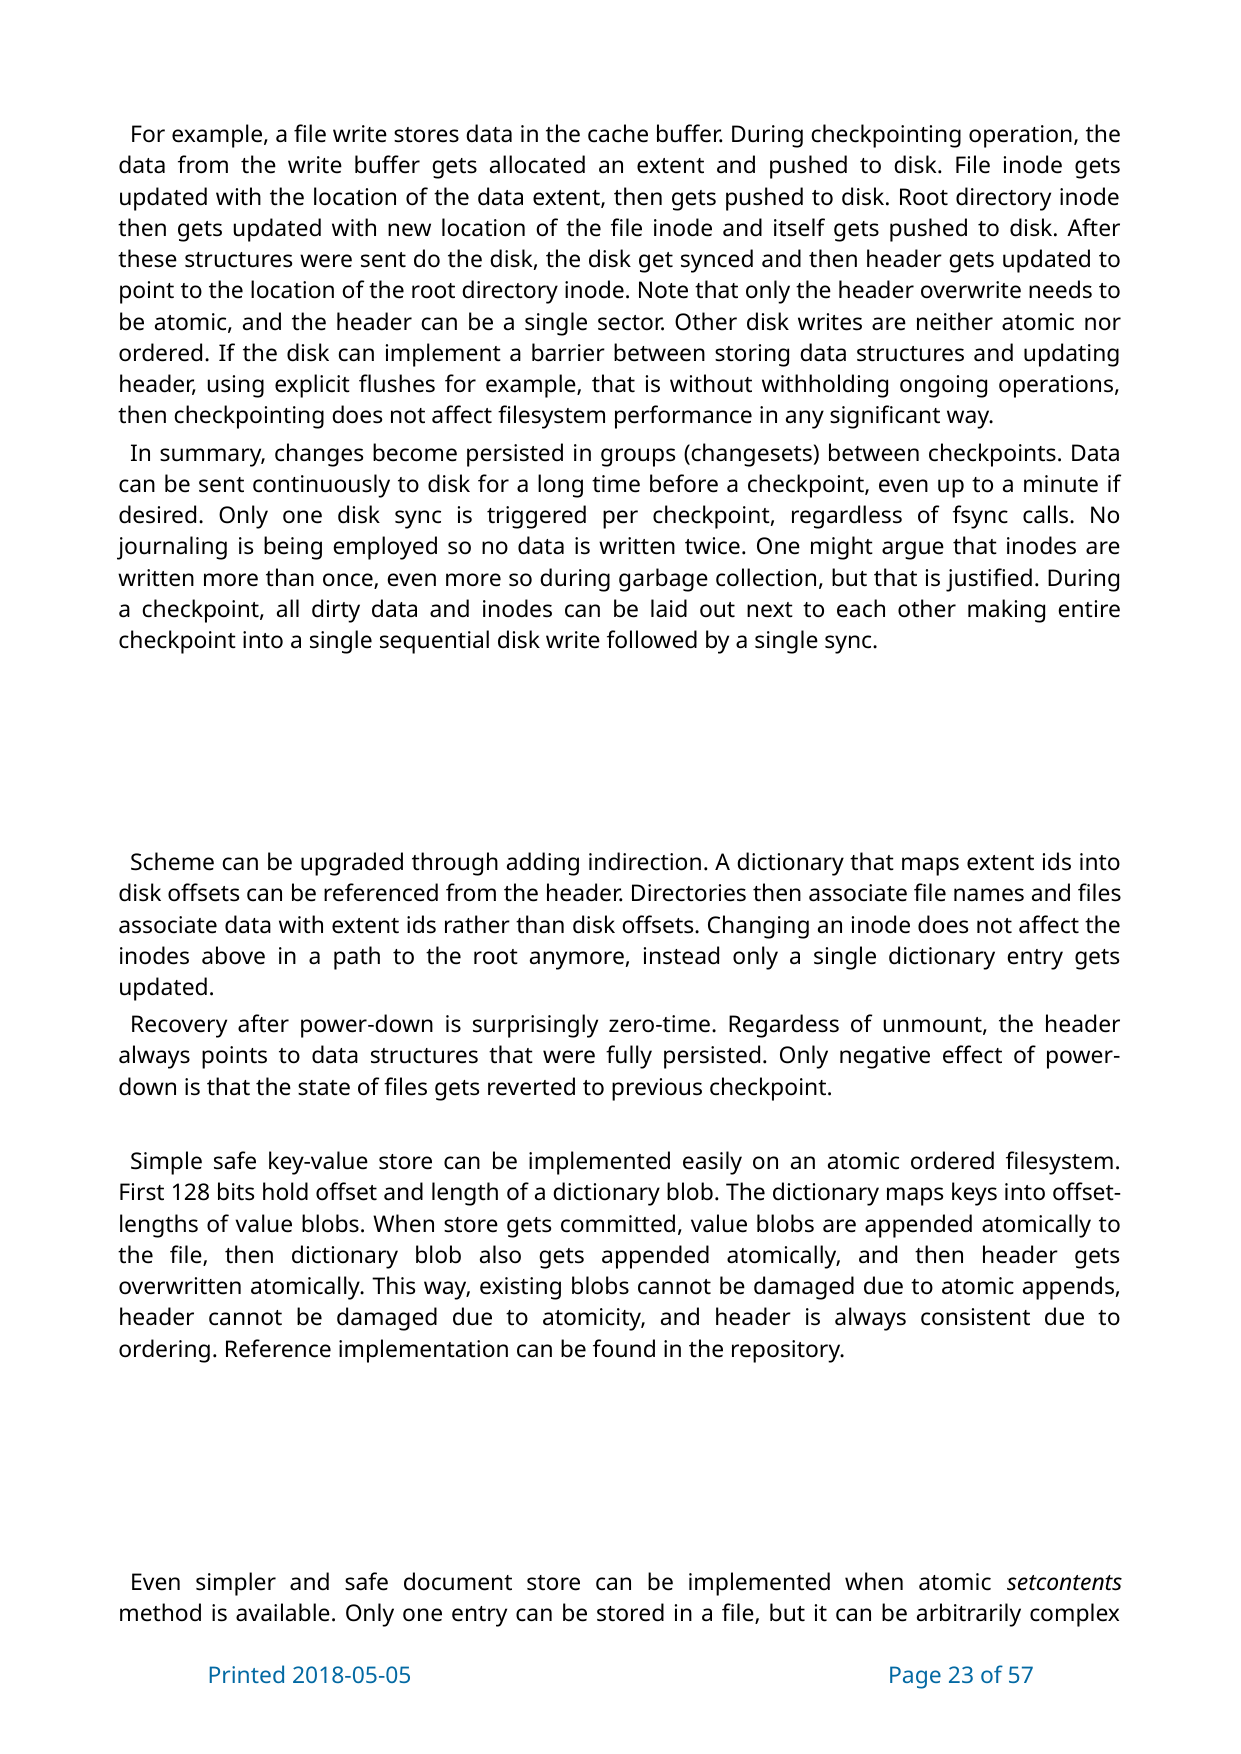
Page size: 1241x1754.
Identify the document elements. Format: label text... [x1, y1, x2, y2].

text Even simpler and safe document store can be implemented when atomic setcontents method is available. Only one entry can be stored in a file, but it can be arbitrarily complex [118, 1566, 1122, 1628]
text In summary, changes become persisted in groups (changesets) between checkpoints. Data can be sent continuously to disk for a long time before a checkpoint, even up to a minute if desired. Only one disk sync is triggered per checkpoint, regardless of fsync calls. No journaling is being employed so no data is written twice. One might argue that inodes are written more than once, even more so during garbage collection, but that is justified. During a checkpoint, all dirty data and inodes can be laid out next to each other making entire checkpoint into a single sequential disk write followed by a single sync. [118, 437, 1122, 655]
text For example, a file write stores data in the cache buffer. During checkpointing operation, the data from the write buffer gets allocated an extent and pushed to disk. File inode gets updated with the location of the data extent, then gets pushed to disk. Root directory inode then gets updated with new location of the file inode and itself gets pushed to disk. After these structures were sent do the disk, the disk get synced and then header gets updated to point to the location of the root directory inode. Note that only the header overwrite needs to be atomic, and the header can be a single sector. Other disk writes are neither atomic nor ordered. If the disk can implement a barrier between storing data structures and updating header, using explicit flushes for example, that is without withholding ongoing operations, then checkpointing does not affect filesystem performance in any significant way. [118, 118, 1122, 431]
text Recovery after power-down is surprisingly zero-time. Regardess of unmount, the header always points to data structures that were fully persisted. Only negative effect of power-down is that the state of files gets reverted to previous checkpoint. [118, 1008, 1122, 1102]
text Scheme can be upgraded through adding indirection. A dictionary that maps extent ids into disk offsets can be referenced from the header. Directories then associate file names and files associate data with extent ids rather than disk offsets. Changing an inode does not affect the inodes above in a path to the root anymore, instead only a single dictionary entry gets updated. [118, 846, 1122, 1002]
text Simple safe key-value store can be implemented easily on an atomic ordered filesystem. First 128 bits hold offset and length of a dictionary blob. The dictionary maps keys into offset-lengths of value blobs. When store gets committed, value blobs are appended atomically to the file, then dictionary blob also gets appended atomically, and then header gets overwritten atomically. This way, existing blobs cannot be damaged due to atomic appends, header cannot be damaged due to atomicity, and header is always consistent due to ordering. Reference implementation can be found in the repository. [118, 1145, 1122, 1364]
